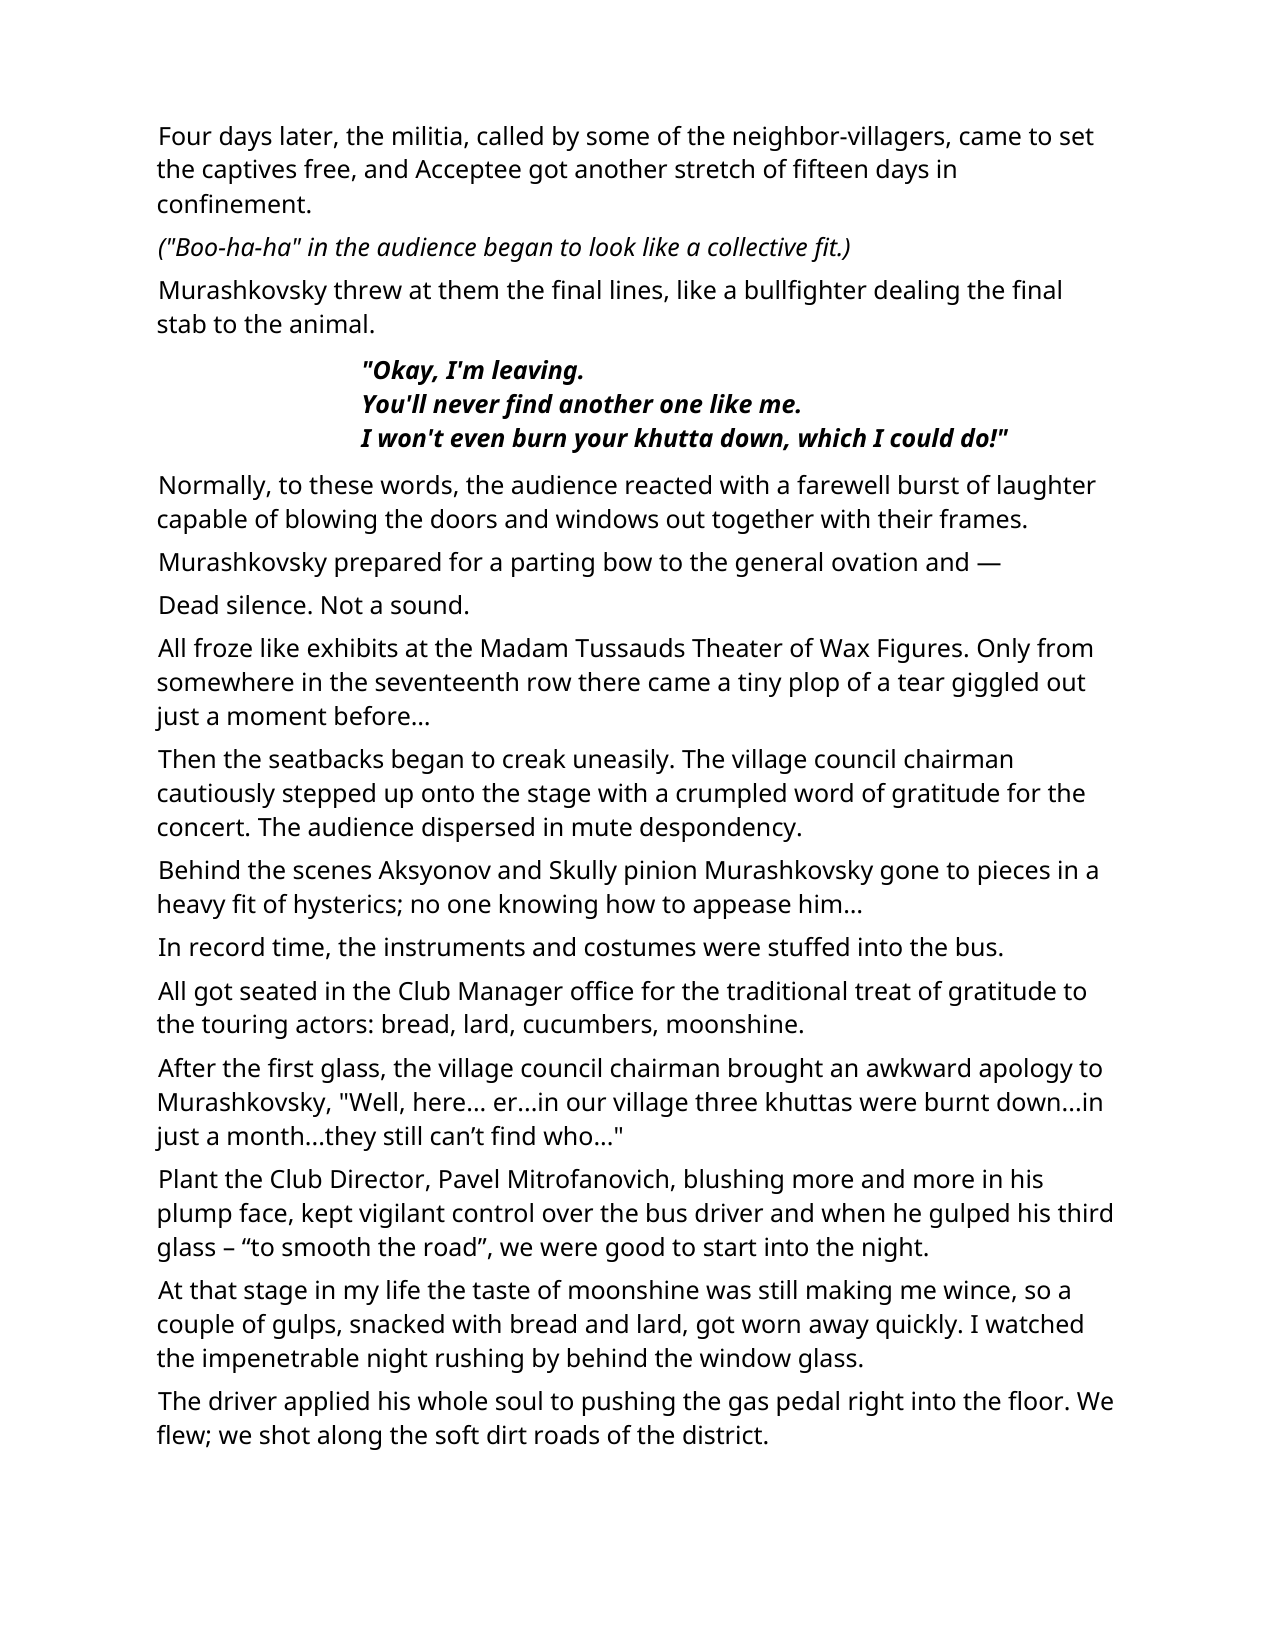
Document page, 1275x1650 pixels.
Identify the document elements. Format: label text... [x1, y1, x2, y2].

text Murashkovsky prepared for a parting bow to the general ovation and — [156, 545, 1118, 579]
text All got seated in the Club Manager office for the traditional treat of gratitude to the touring actors: bread, lard, cucumbers, moonshine. [156, 973, 1118, 1041]
text I won't even burn your khutta down, which I could do!" [286, 421, 1118, 455]
text All froze like exhibits at the Madam Tussauds Theater of Wax Figures. Only from somewhere in the seventeenth row there came a tiny plop of a tear giggled out just a moment before… [156, 631, 1118, 733]
text Murashkovsky threw at them the final lines, like a bullfighter dealing the final stab to the animal. [156, 272, 1118, 340]
text Dead silence. Not a sound. [156, 588, 1118, 622]
text Plant the Club Director, Pavel Mitrofanovich, blushing more and more in his plump face, kept vigilant control over the bus driver and when he gulped his third glass – “to smooth the road”, we were good to start into the night. [156, 1161, 1118, 1263]
text ("Boo-ha-ha" in the audience began to look like a collective fit.) [156, 229, 1118, 263]
text After the first glass, the village council chairman brought an awkward apology to Murashkovsky, "Well, here... er...in our village three khuttas were burnt down...in just a month...they still can’t find who..." [156, 1050, 1118, 1152]
text The driver applied his whole soul to pushing the gas pedal right into the floor. We flew; we shot along the soft dirt roads of the district. [156, 1384, 1118, 1452]
text Then the seatbacks began to creak uneasily. The village council chairman cautiously stepped up onto the stage with a crumpled word of gratitude for the concert. The audience dispersed in mute despondency. [156, 742, 1118, 844]
text "Okay, I'm leaving. [286, 353, 1118, 387]
text At that stage in my life the taste of moonshine was still making me wince, so a couple of gulps, snacked with bread and lard, got worn away quickly. I watched the impenetrable night rushing by behind the window glass. [156, 1272, 1118, 1375]
text Four days later, the militia, called by some of the neighbor-villagers, came to set the captives free, and Acceptee got another stretch of fifteen days in confinement. [156, 118, 1118, 220]
text You'll never find another one like me. [286, 387, 1118, 421]
text Behind the scenes Aksyonov and Skully pinion Murashkovsky gone to pieces in a heavy fit of hysterics; no one knowing how to appease him… [156, 853, 1118, 921]
text In record time, the instruments and costumes were stuffed into the bus. [156, 930, 1118, 964]
text Normally, to these words, the audience reacted with a farewell burst of laughter capable of blowing the doors and windows out together with their frames. [156, 468, 1118, 536]
